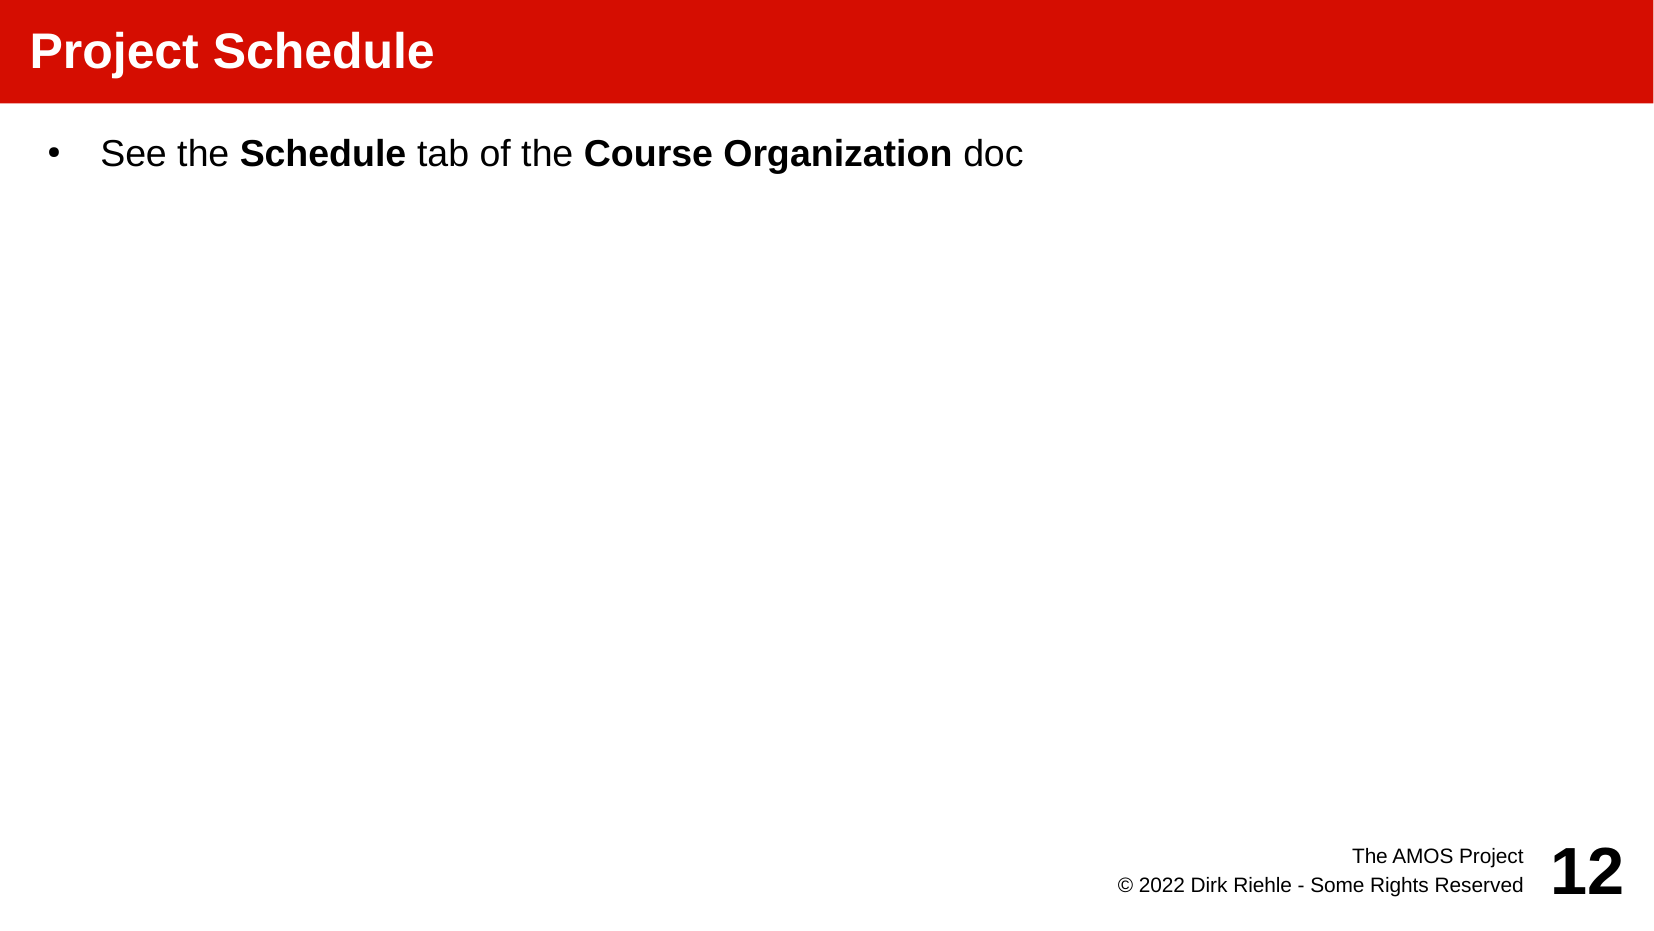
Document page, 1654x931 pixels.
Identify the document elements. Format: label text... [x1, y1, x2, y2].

list See the Schedule tab of the Course Organization doc [29, 132, 1625, 813]
title Project Schedule [0, 0, 1654, 104]
